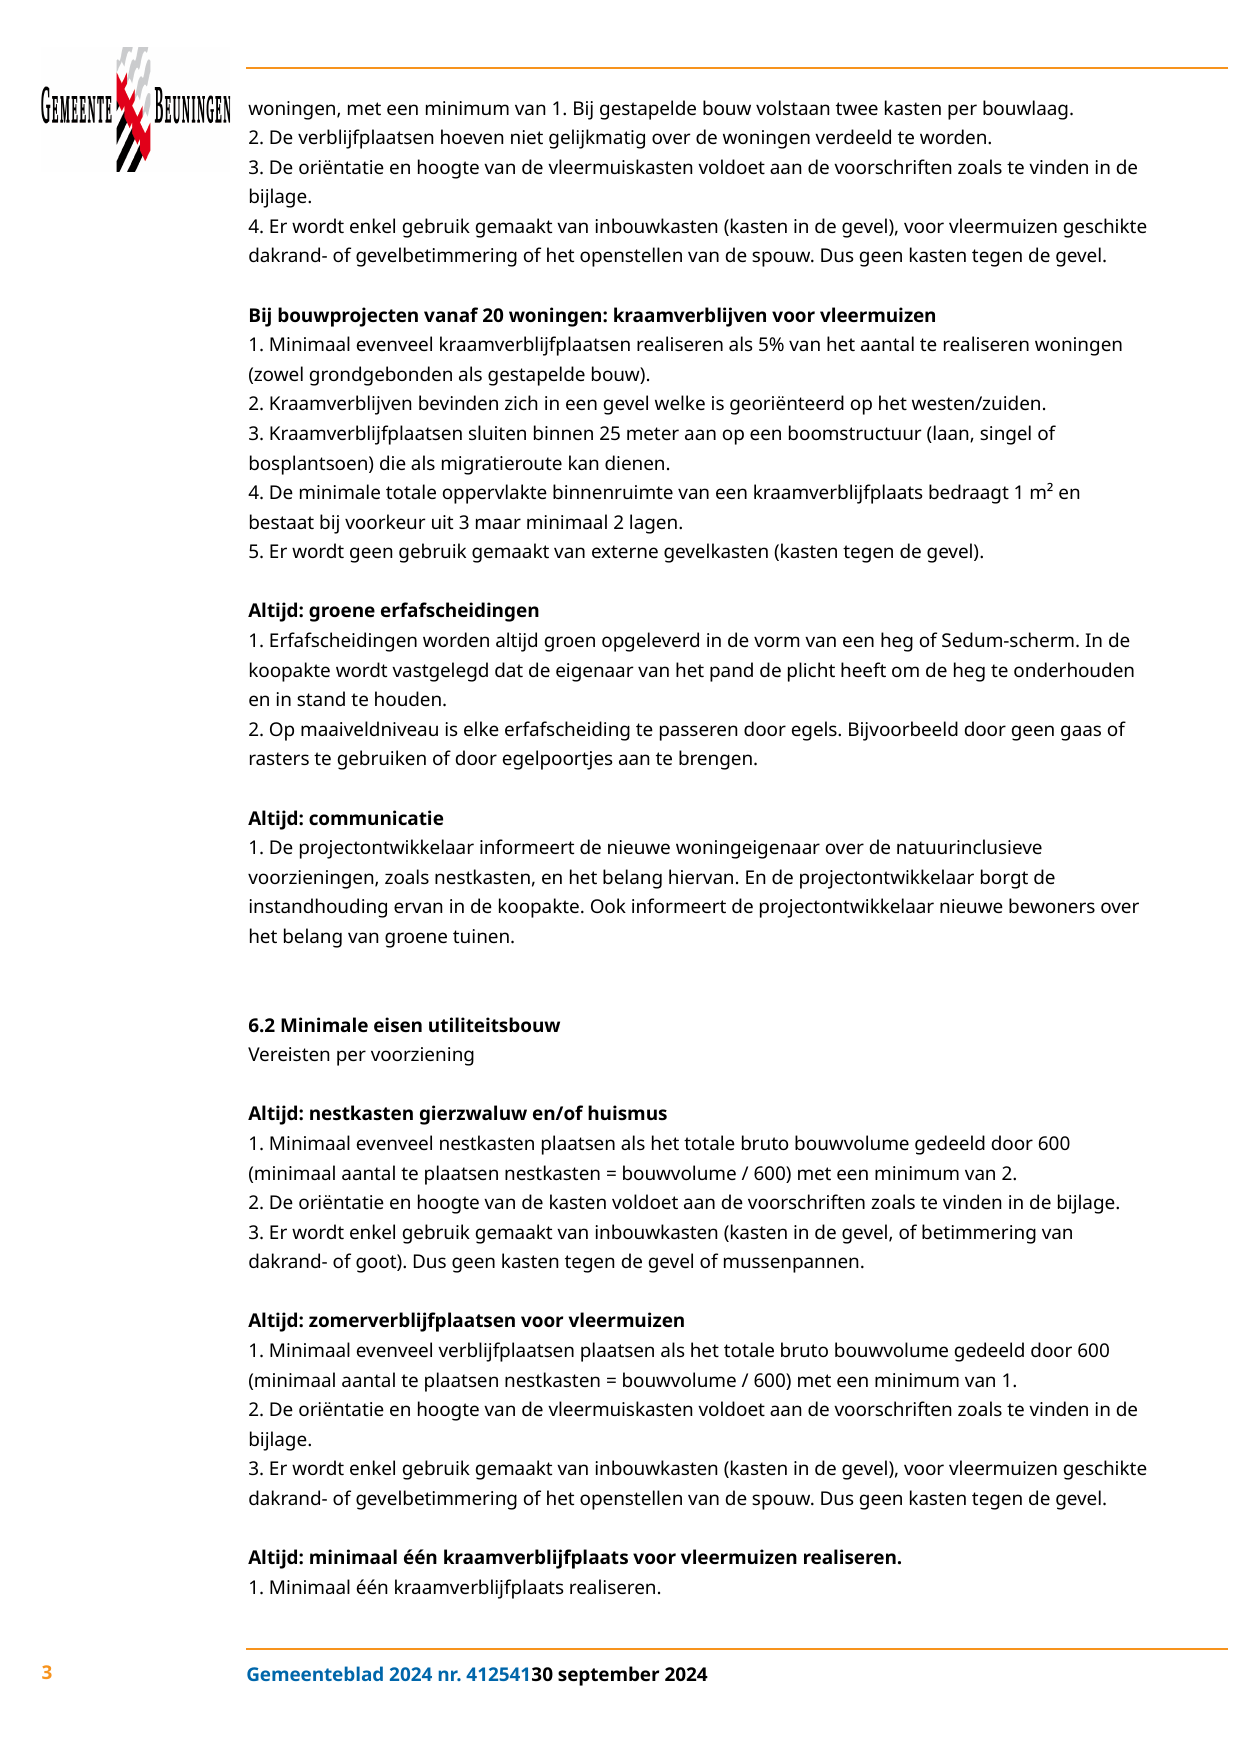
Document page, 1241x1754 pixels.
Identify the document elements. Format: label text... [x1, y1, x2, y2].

text 1. Minimaal evenveel verblijfplaatsen plaatsen als het totale bruto bouwvolume gedeeld door 600 (minimaal aantal te plaatsen nestkasten = bouwvolume / 600) met een minimum van 1. [248, 1337, 1152, 1393]
text 2. De oriëntatie en hoogte van de kasten voldoet aan de voorschriften zoals te vinden in de bijlage. [248, 1189, 1152, 1215]
text 2. De verblijfplaatsen hoeven niet gelijkmatig over de woningen verdeeld te worden. [248, 124, 1152, 150]
text 5. Er wordt geen gebruik gemaakt van externe gevelkasten (kasten tegen de gevel). [248, 538, 1152, 564]
text 2. De oriëntatie en hoogte van de vleermuiskasten voldoet aan de voorschriften zoals te vinden in de bijlage. [248, 1396, 1152, 1452]
text 3. Er wordt enkel gebruik gemaakt van inbouwkasten (kasten in de gevel), voor vleermuizen geschikte dakrand- of gevelbetimmering of het openstellen van de spouw. Dus geen kasten tegen de gevel. [248, 1456, 1152, 1511]
text Altijd: nestkasten gierzwaluw en/of huismus [248, 1101, 1152, 1126]
text woningen, met een minimum van 1. Bij gestapelde bouw volstaan twee kasten per bouwlaag. [248, 95, 1152, 121]
text Altijd: groene erfafscheidingen [248, 598, 1152, 623]
text Vereisten per voorziening [248, 1041, 1152, 1067]
text Altijd: minimaal één kraamverblijfplaats voor vleermuizen realiseren. [248, 1544, 1152, 1570]
text 6.2 Minimale eisen utiliteitsbouw [248, 1012, 1152, 1038]
picture [41, 47, 231, 172]
text Bij bouwprojecten vanaf 20 woningen: kraamverblijven voor vleermuizen [248, 302, 1152, 328]
text 1. Erfafscheidingen worden altijd groen opgeleverd in de vorm van een heg of Sedum-scherm. In de koopakte wordt vastgelegd dat de eigenaar van het pand de plicht heeft om de heg te onderhouden en in stand te houden. [248, 627, 1152, 712]
text 1. Minimaal evenveel nestkasten plaatsen als het totale bruto bouwvolume gedeeld door 600 (minimaal aantal te plaatsen nestkasten = bouwvolume / 600) met een minimum van 2. [248, 1130, 1152, 1186]
text 1. Minimaal evenveel kraamverblijfplaatsen realiseren als 5% van het aantal te realiseren woningen (zowel grondgebonden als gestapelde bouw). [248, 331, 1152, 387]
text 2. Op maaiveldniveau is elke erfafscheiding te passeren door egels. Bijvoorbeeld door geen gaas of rasters te gebruiken of door egelpoortjes aan te brengen. [248, 716, 1152, 771]
text 2. Kraamverblijven bevinden zich in een gevel welke is georiënteerd op het westen/zuiden. [248, 391, 1152, 416]
text 3. De oriëntatie en hoogte van de vleermuiskasten voldoet aan de voorschriften zoals te vinden in de bijlage. [248, 154, 1152, 209]
text 1. Minimaal één kraamverblijfplaats realiseren. [248, 1574, 1152, 1600]
text 3. Er wordt enkel gebruik gemaakt van inbouwkasten (kasten in de gevel, of betimmering van dakrand- of goot). Dus geen kasten tegen de gevel of mussenpannen. [248, 1219, 1152, 1274]
text Altijd: communicatie [248, 805, 1152, 831]
text 4. Er wordt enkel gebruik gemaakt van inbouwkasten (kasten in de gevel), voor vleermuizen geschikte dakrand- of gevelbetimmering of het openstellen van de spouw. Dus geen kasten tegen de gevel. [248, 213, 1152, 268]
text Altijd: zomerverblijfplaatsen voor vleermuizen [248, 1308, 1152, 1333]
text 4. De minimale totale oppervlakte binnenruimte van een kraamverblijfplaats bedraagt 1 m² en bestaat bij voorkeur uit 3 maar minimaal 2 lagen. [248, 479, 1152, 535]
text 3. Kraamverblijfplaatsen sluiten binnen 25 meter aan op een boomstructuur (laan, singel of bosplantsoen) die als migratieroute kan dienen. [248, 420, 1152, 476]
text 1. De projectontwikkelaar informeert de nieuwe woningeigenaar over de natuurinclusieve voorzieningen, zoals nestkasten, en het belang hiervan. En de projectontwikkelaar borgt de instandhouding ervan in de koopakte. Ook informeert de projectontwikkelaar nieuwe bewoners over het belang van groene tuinen. [248, 834, 1152, 949]
